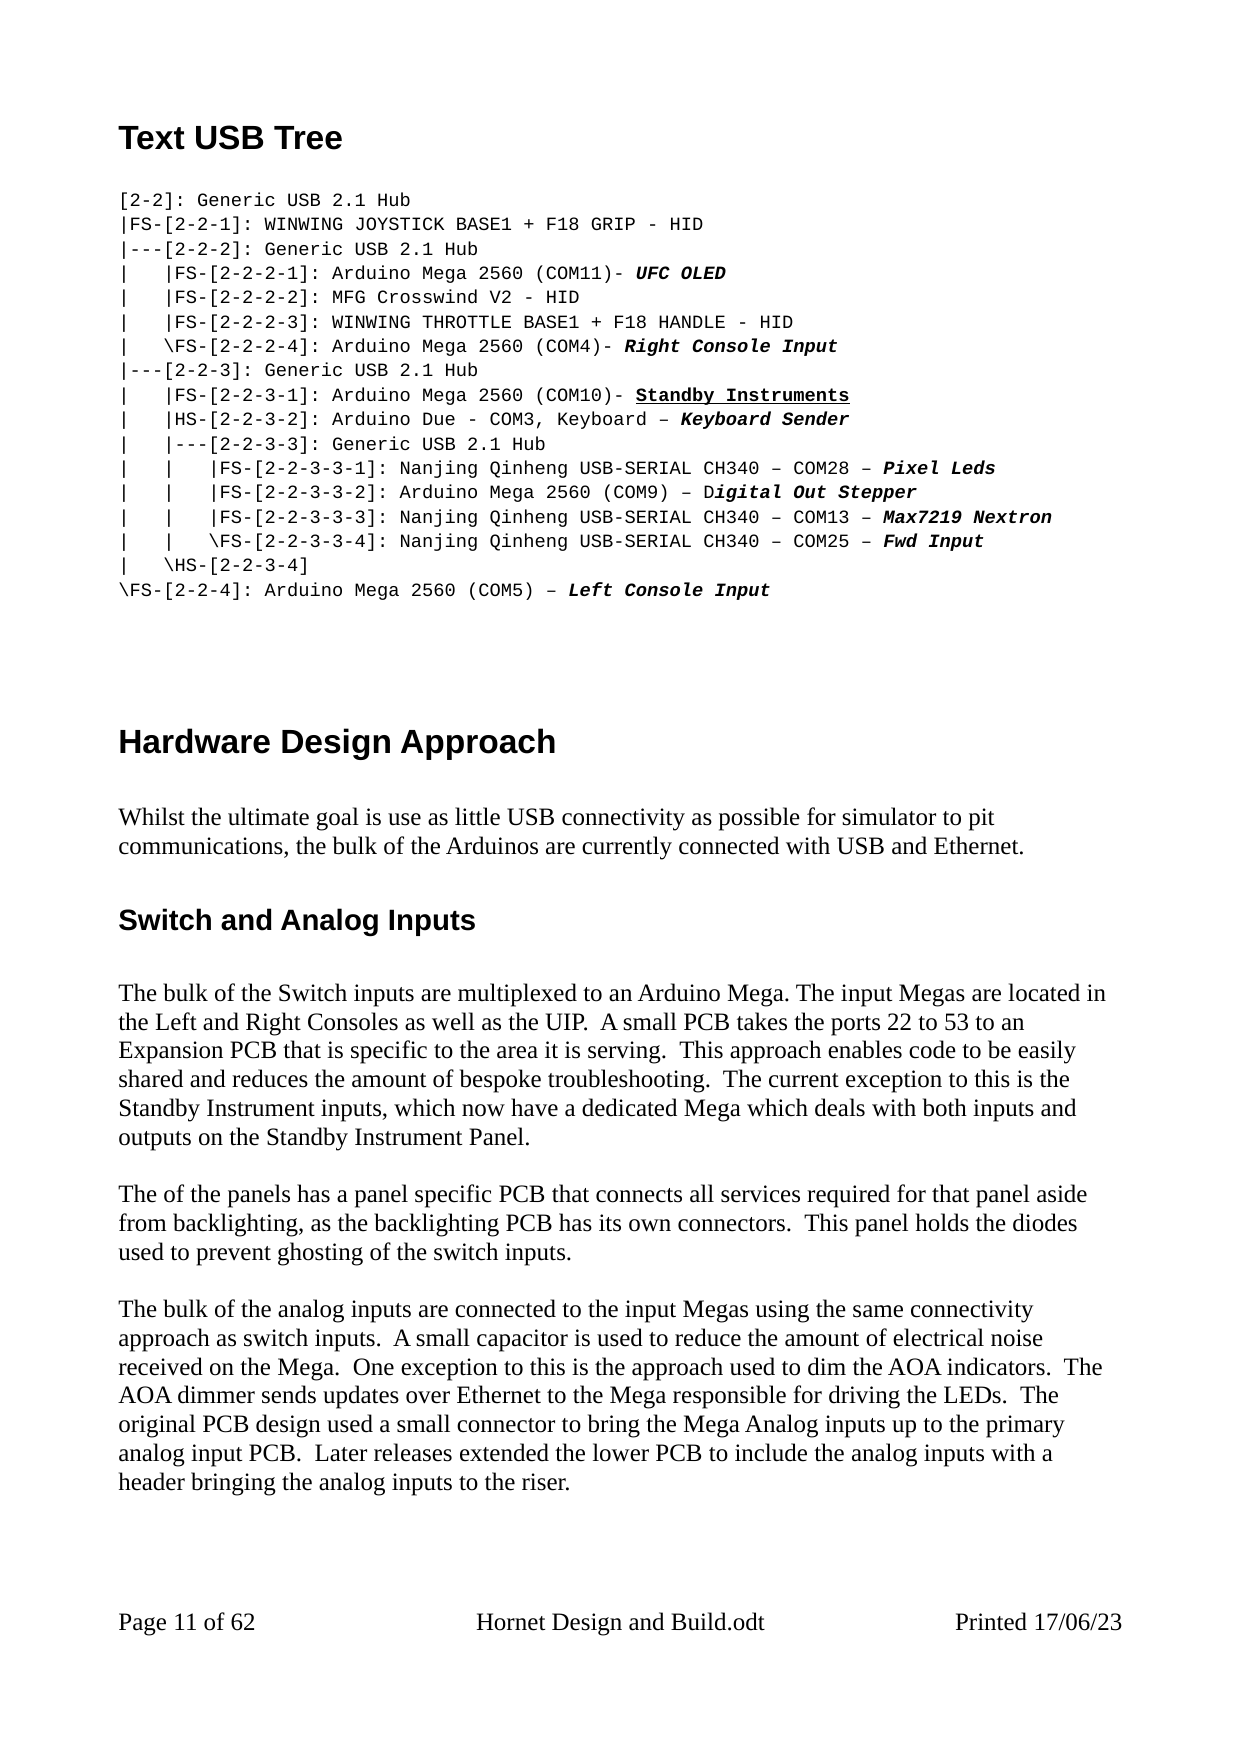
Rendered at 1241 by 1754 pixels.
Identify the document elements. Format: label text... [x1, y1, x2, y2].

text | \HS-[2-2-3-4] [118, 556, 1122, 577]
subtitle Hardware Design Approach [118, 722, 1122, 761]
text | | \FS-[2-2-3-3-4]: Nanjing Qinheng USB-SERIAL CH340 – COM25 – Fwd Input [118, 532, 1122, 553]
text | |HS-[2-2-3-2]: Arduino Due - COM3, Keyboard – Keyboard Sender [118, 410, 1122, 431]
text |---[2-2-2]: Generic USB 2.1 Hub [118, 239, 1122, 261]
text | \FS-[2-2-2-4]: Arduino Mega 2560 (COM4)- Right Console Input [118, 337, 1122, 358]
text \FS-[2-2-4]: Arduino Mega 2560 (COM5) – Left Console Input [118, 581, 1122, 602]
text [2-2]: Generic USB 2.1 Hub [118, 191, 1122, 212]
text | |FS-[2-2-2-3]: WINWING THROTTLE BASE1 + F18 HANDLE - HID [118, 312, 1122, 334]
subtitle Text USB Tree [118, 118, 1122, 157]
text The bulk of the Switch inputs are multiplexed to an Arduino Mega. The input Megas are located in the Left and Right Consoles as well as the UIP. A small PCB takes the ports 22 to 53 to an Expansion PCB that is specific to the area it is serving. This approach enables code to be easily shared and reduces the amount of bespoke troubleshooting. The current exception to this is the Standby Instrument inputs, which now have a dedicated Mega which deals with both inputs and outputs on the Standby Instrument Panel. [118, 978, 1122, 1150]
text The of the panels has a panel specific PCB that connects all services required for that panel aside from backlighting, as the backlighting PCB has its own connectors. This panel holds the diodes used to prevent ghosting of the switch inputs. [118, 1179, 1122, 1265]
text The bulk of the analog inputs are connected to the input Megas using the same connectivity approach as switch inputs. A small capacitor is used to reduce the amount of electrical noise received on the Mega. One exception to this is the approach used to dim the AOA indicators. The AOA dimmer sends updates over Ethernet to the Mega responsible for driving the LEDs. The original PCB design used a small connector to bring the Mega Analog inputs up to the primary analog input PCB. Later releases extended the lower PCB to include the analog inputs with a header bringing the analog inputs to the riser. [118, 1294, 1122, 1495]
text |---[2-2-3]: Generic USB 2.1 Hub [118, 361, 1122, 382]
text | | |FS-[2-2-3-3-2]: Arduino Mega 2560 (COM9) – Digital Out Stepper [118, 483, 1122, 504]
text | |FS-[2-2-2-2]: MFG Crosswind V2 - HID [118, 288, 1122, 309]
text | |FS-[2-2-2-1]: Arduino Mega 2560 (COM11)- UFC OLED [118, 264, 1122, 285]
subtitle Switch and Analog Inputs [118, 903, 1122, 937]
text | |FS-[2-2-3-1]: Arduino Mega 2560 (COM10)- Standby Instruments [118, 386, 1122, 407]
text | |---[2-2-3-3]: Generic USB 2.1 Hub [118, 434, 1122, 456]
text | | |FS-[2-2-3-3-3]: Nanjing Qinheng USB-SERIAL CH340 – COM13 – Max7219 Nextron [118, 507, 1122, 529]
text Whilst the ultimate goal is use as little USB connectivity as possible for simulator to pit communications, the bulk of the Arduinos are currently connected with USB and Ethernet. [118, 802, 1122, 859]
text | | |FS-[2-2-3-3-1]: Nanjing Qinheng USB-SERIAL CH340 – COM28 – Pixel Leds [118, 459, 1122, 480]
text |FS-[2-2-1]: WINWING JOYSTICK BASE1 + F18 GRIP - HID [118, 215, 1122, 236]
